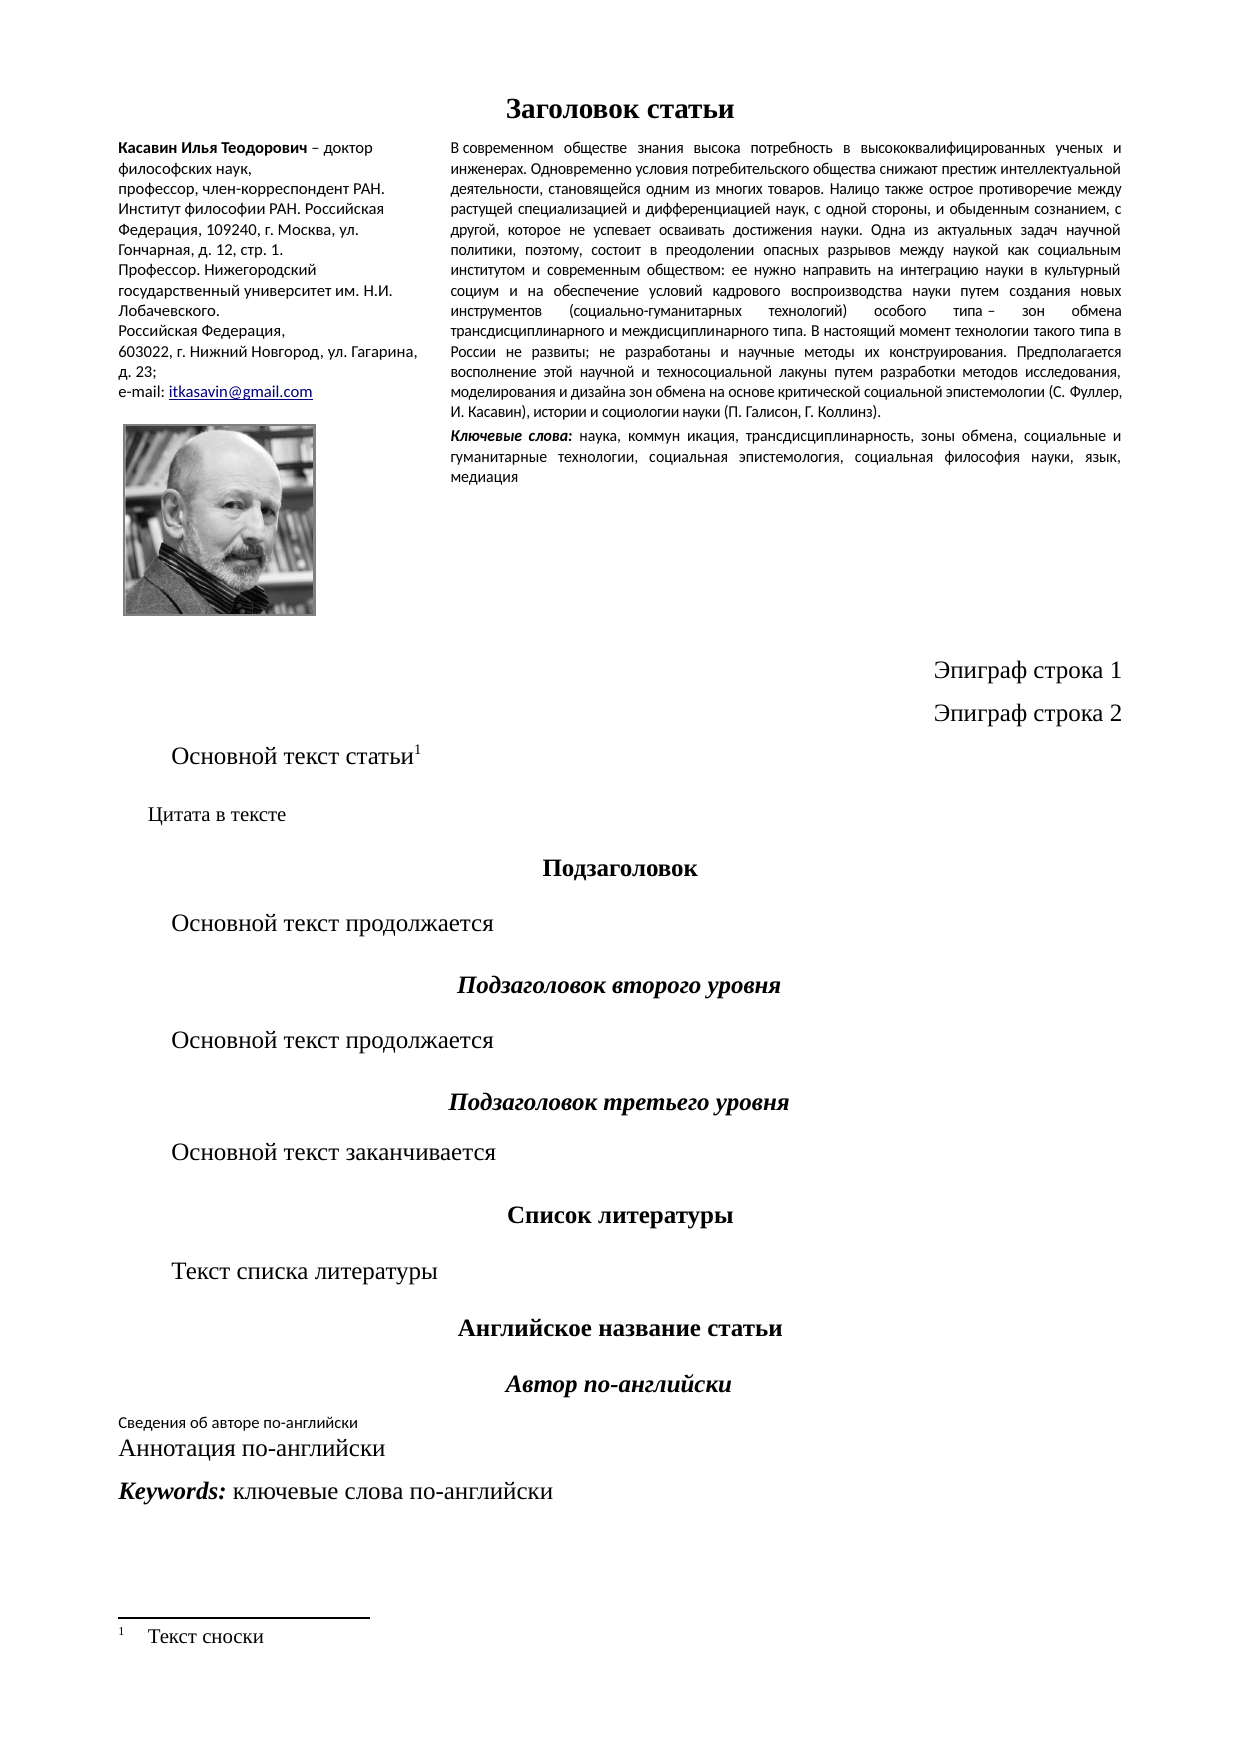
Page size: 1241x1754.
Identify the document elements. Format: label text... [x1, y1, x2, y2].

subtitle Английское название статьи [118, 1313, 1122, 1342]
text Эпиграф строка 1 [118, 655, 1122, 684]
table_header Касавин Илья Теодорович – доктор философских наук, профессор, член-корреспондент РАН. Институт философии РАН. Российская Федерация, 109240, г. Москва, ул. Гончарная, д. 12, стр. 1. Профессор. Нижегородский государственный университет им. Н.И. Лобачевского. Российская Федерация, 603022, г. Нижний Новгород, ул. Гагарина, д. 23; e-mail: itkasavin@gmail.com [118, 138, 427, 655]
text Основной текст продолжается [118, 1026, 1122, 1054]
subtitle Подзаголовок [118, 853, 1122, 882]
text Основной текст заканчивается [118, 1137, 1122, 1165]
subtitle Заголовок статьи [118, 92, 1122, 125]
text Эпиграф строка 2 [118, 698, 1122, 727]
subtitle Список литературы [118, 1200, 1122, 1229]
text Автор по-английски [118, 1369, 1122, 1398]
text Текст списка литературы [118, 1256, 1122, 1284]
text Основной текст продолжается [118, 908, 1122, 937]
table_header В современном обществе знания высока потребность в высококвалифицированных ученых и инженерах. Одновременно условия потребительского общества снижают престиж интеллектуальной деятельности, становящейся одним из многих товаров. Налицо также острое противоречие между растущей специализацией и дифференциацией наук, с одной стороны, и обыденным сознанием, с другой, которое не успевает осваивать достижения науки. Одна из актуальных задач научной политики, поэтому, состоит в преодолении опасных разрывов между наукой как социальным институтом и современным обществом: ее нужно направить на интеграцию науки в культурный социум и на обеспечение условий кадрового воспроизводства науки путем создания новых инструментов (социально-гуманитарных технологий) особого типа – зон обмена трансдисциплинарного и междисципли­нарного типа. В настоящий момент технологии такого типа в России не развиты; не разработаны и научные методы их конструирования. Предполагается восполнение этой научной и техносоциальной лакуны путем разработки методов исследования, моделирования и дизайна зон обмена на основе критической социальной эпистемологии (С. Фуллер, И. Касавин), истории и социологии науки (П. Галисон, Г. Коллинз). Ключевые слова: наука, коммун икация, трансдисциплинарность, зоны обмена, социальные и гуманитарные технологии, социальная эпистемология, социальная философия науки, язык, медиация [427, 138, 1122, 655]
text Цитата в тексте [148, 803, 1093, 826]
subtitle Подзаголовок второго уровня [118, 970, 1122, 999]
text Основной текст статьи [118, 741, 1122, 770]
picture [125, 426, 313, 614]
text Аннотация по-английски [118, 1433, 1122, 1461]
subtitle Подзаголовок третьего уровня [118, 1087, 1122, 1116]
text Сведения об авторе по-английски [118, 1412, 1122, 1433]
text Keywords: ключевые слова по-английски [118, 1476, 1122, 1504]
text Текст сноски [118, 1624, 1122, 1648]
